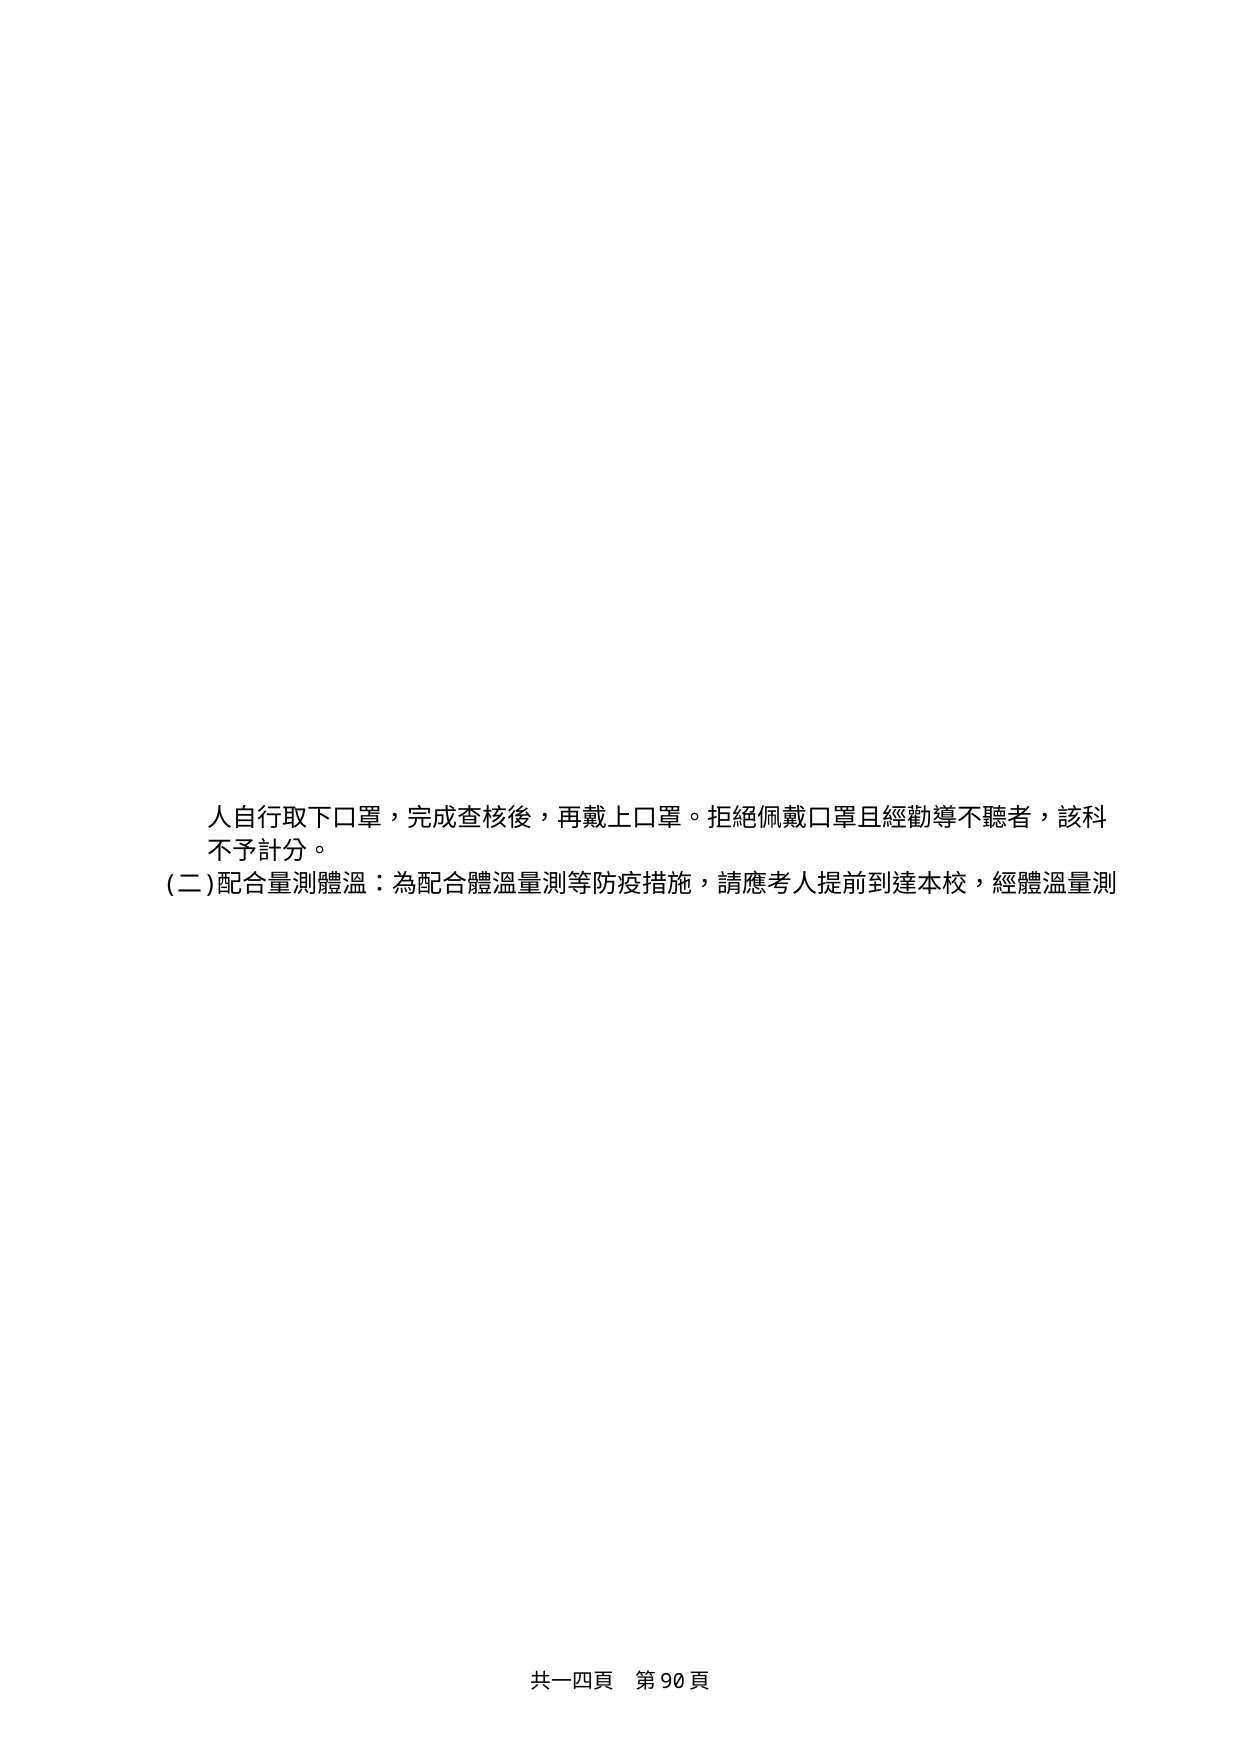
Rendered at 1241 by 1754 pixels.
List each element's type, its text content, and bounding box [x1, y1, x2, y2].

text 人自行取下口罩，完成查核後，再戴上口罩。拒絕佩戴口罩且經勸導不聽者，該科不予計分。 [207, 799, 1122, 866]
text (二)配合量測體溫：為配合體溫量測等防疫措施，請應考人提前到達本校，經體溫量測 [163, 866, 1122, 899]
